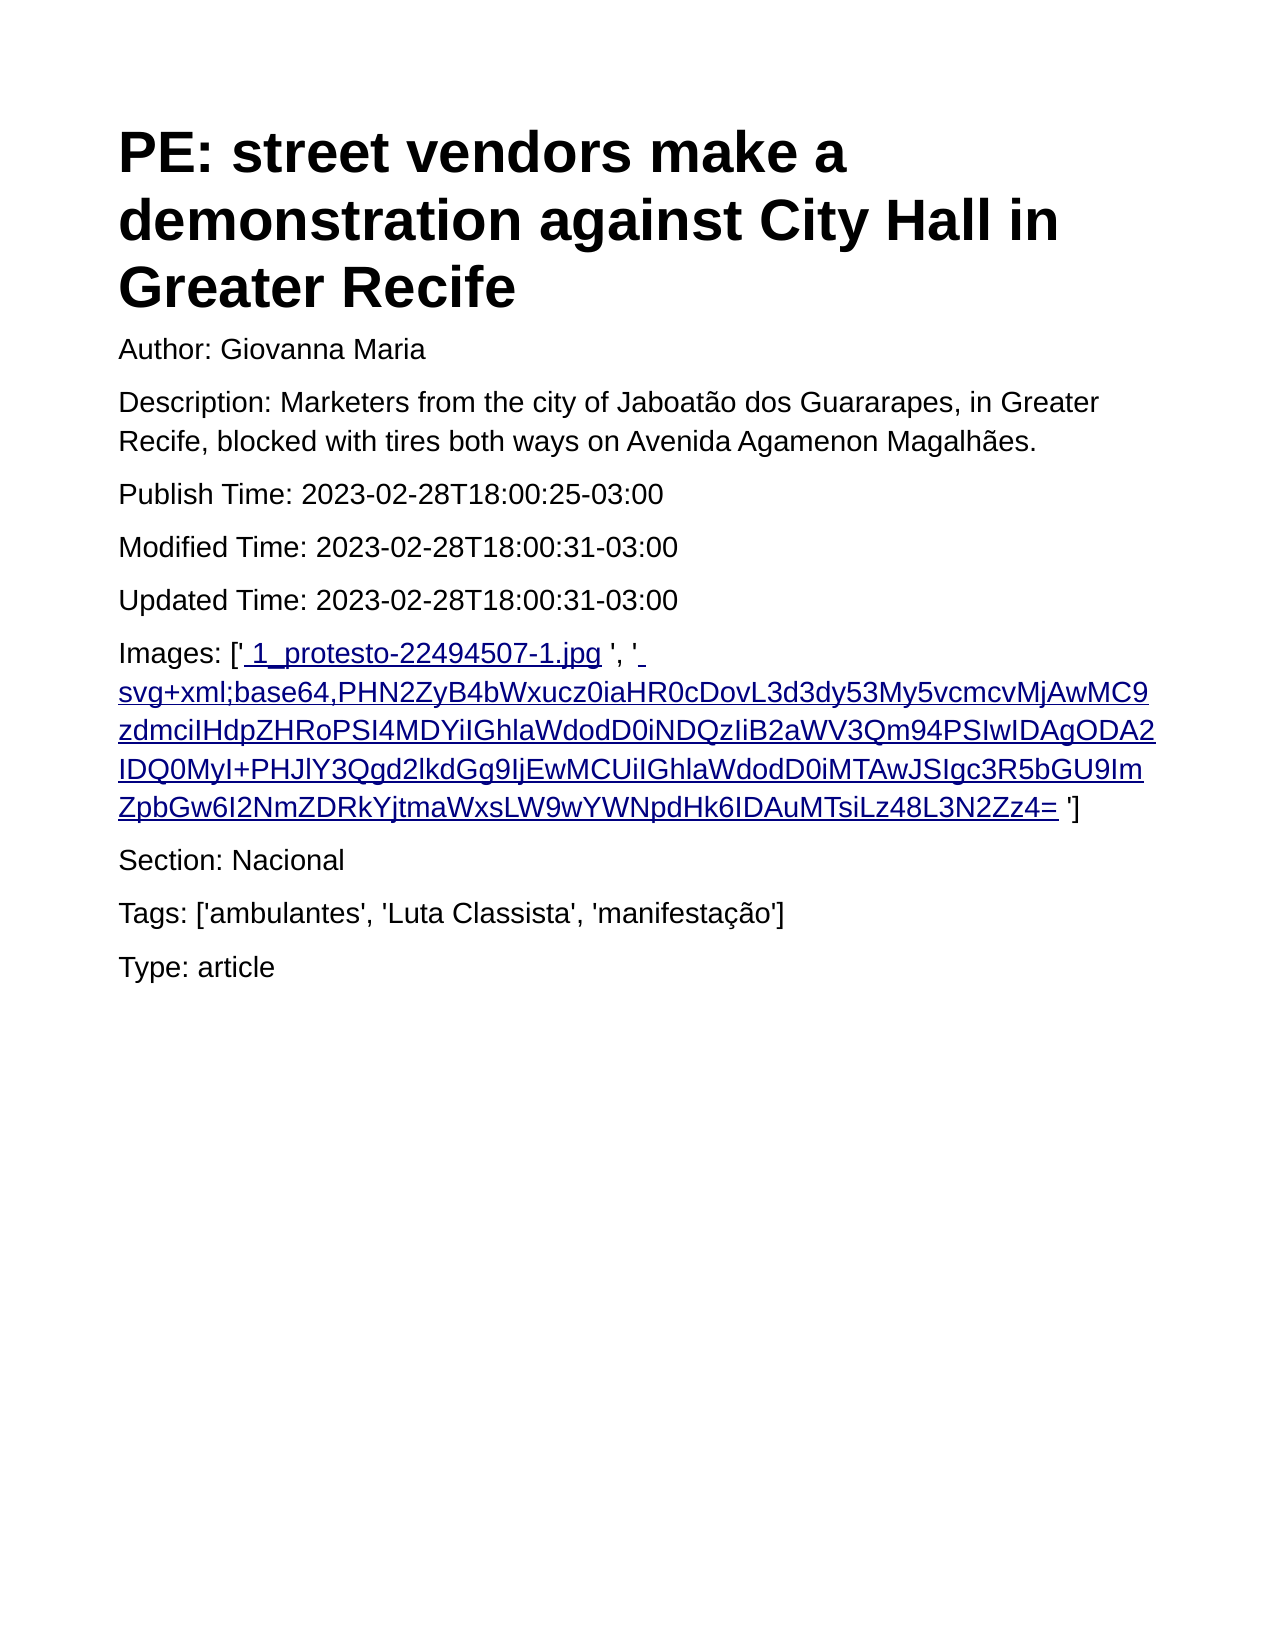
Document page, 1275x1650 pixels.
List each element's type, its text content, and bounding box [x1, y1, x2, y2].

text Publish Time: 2023-02-28T18:00:25-03:00 [118, 477, 1157, 510]
subtitle PE: street vendors make a demonstration against City Hall in Greater Recife [118, 118, 1157, 319]
text Section: Nacional [118, 843, 1157, 877]
text Images: [' 1_protesto-22494507-1.jpg ', ' svg+xml;base64,PHN2ZyB4bWxucz0iaHR0cDovL3d3dy53My5vcmcvMjAwMC9zdmciIHdpZHRoPSI4MDYiIGhlaWdodD0iNDQzIiB2aWV3Qm94PSIwIDAgODA2IDQ0MyI+PHJlY3Qgd2lkdGg9IjEwMCUiIGhlaWdodD0iMTAwJSIgc3R5bGU9ImZpbGw6I2NmZDRkYjtmaWxsLW9wYWNpdHk6IDAuMTsiLz48L3N2Zz4= '] [118, 636, 1157, 824]
text Author: Giovanna Maria [118, 332, 1157, 365]
text Updated Time: 2023-02-28T18:00:31-03:00 [118, 583, 1157, 616]
text Modified Time: 2023-02-28T18:00:31-03:00 [118, 530, 1157, 563]
text Description: Marketers from the city of Jaboatão dos Guararapes, in Greater Recife, blocked with tires both ways on Avenida Agamenon Magalhães. [118, 385, 1157, 457]
text Type: article [118, 949, 1157, 983]
text Tags: ['ambulantes', 'Luta Classista', 'manifestação'] [118, 896, 1157, 930]
